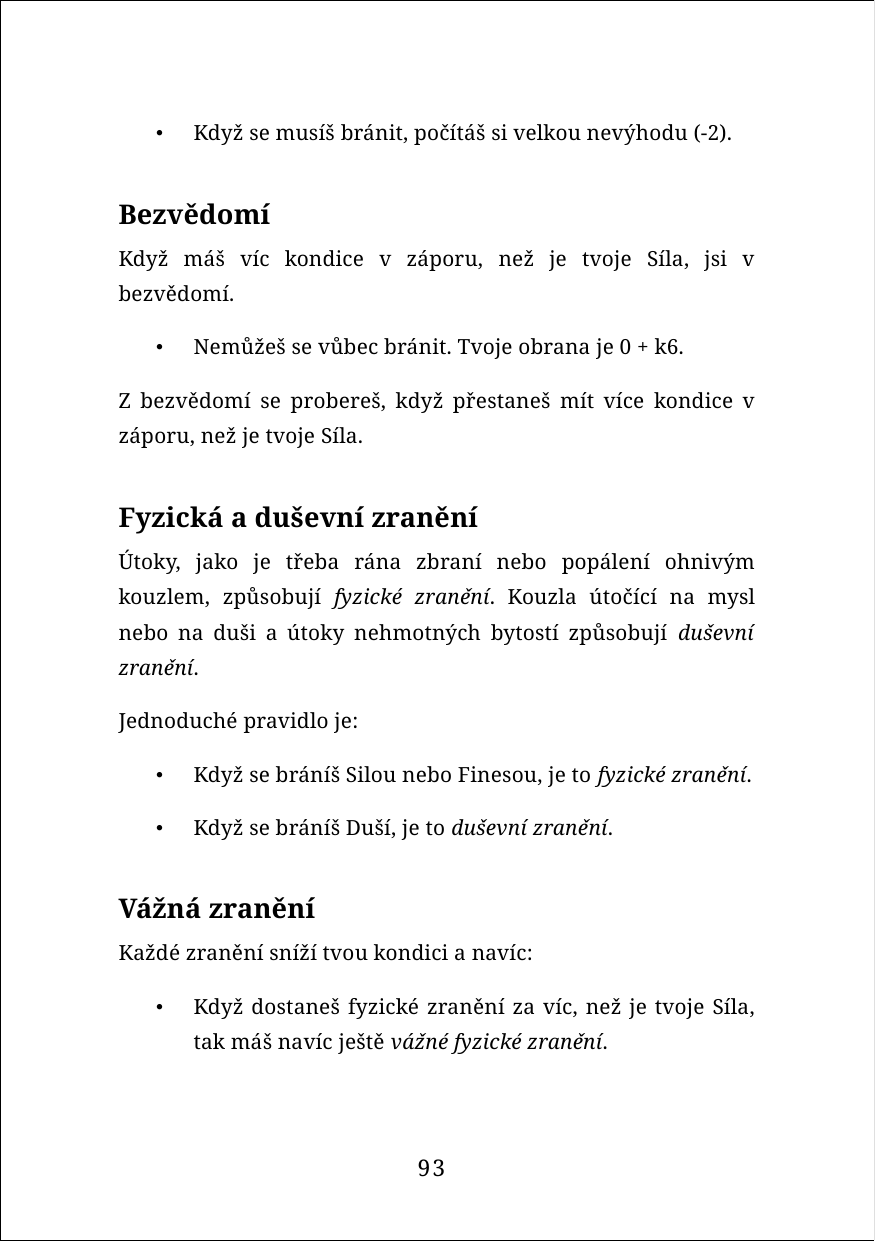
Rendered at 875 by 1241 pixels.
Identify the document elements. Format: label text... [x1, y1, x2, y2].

subtitle Vážná zranění [118, 890, 756, 927]
list Když se bráníš Duší, je to duševní zranění. [156, 813, 756, 841]
list Když se bráníš Silou nebo Finesou, je to fyzické zranění. [156, 760, 756, 788]
list Nemůžeš se vůbec bránit. Tvoje obrana je 0 + k6. [156, 332, 756, 361]
text Když máš víc kondice v záporu, než je tvoje Síla, jsi v bezvědomí. [118, 244, 756, 308]
text Z bezvědomí se probereš, když přestaneš mít více kondice v záporu, než je tvoje Síla. [118, 386, 756, 450]
subtitle Bezvědomí [118, 195, 756, 232]
text Každé zranění sníží tvou kondici a navíc: [118, 938, 756, 967]
list Když dostaneš fyzické zranění za víc, než je tvoje Síla, tak máš navíc ještě vážné fyzické zranění. [156, 992, 756, 1056]
list Když se musíš bránit, počítáš si velkou nevýhodu (-2). [156, 118, 756, 147]
text Útoky, jako je třeba rána zbraní nebo popálení ohnivým kouzlem, způsobují fyzické zranění. Kouzla útočící na mysl nebo na duši a útoky nehmotných bytostí způsobují duševní zranění. [118, 547, 756, 682]
subtitle Fyzická a duševní zranění [118, 498, 756, 535]
text Jednoduché pravidlo je: [118, 707, 756, 735]
